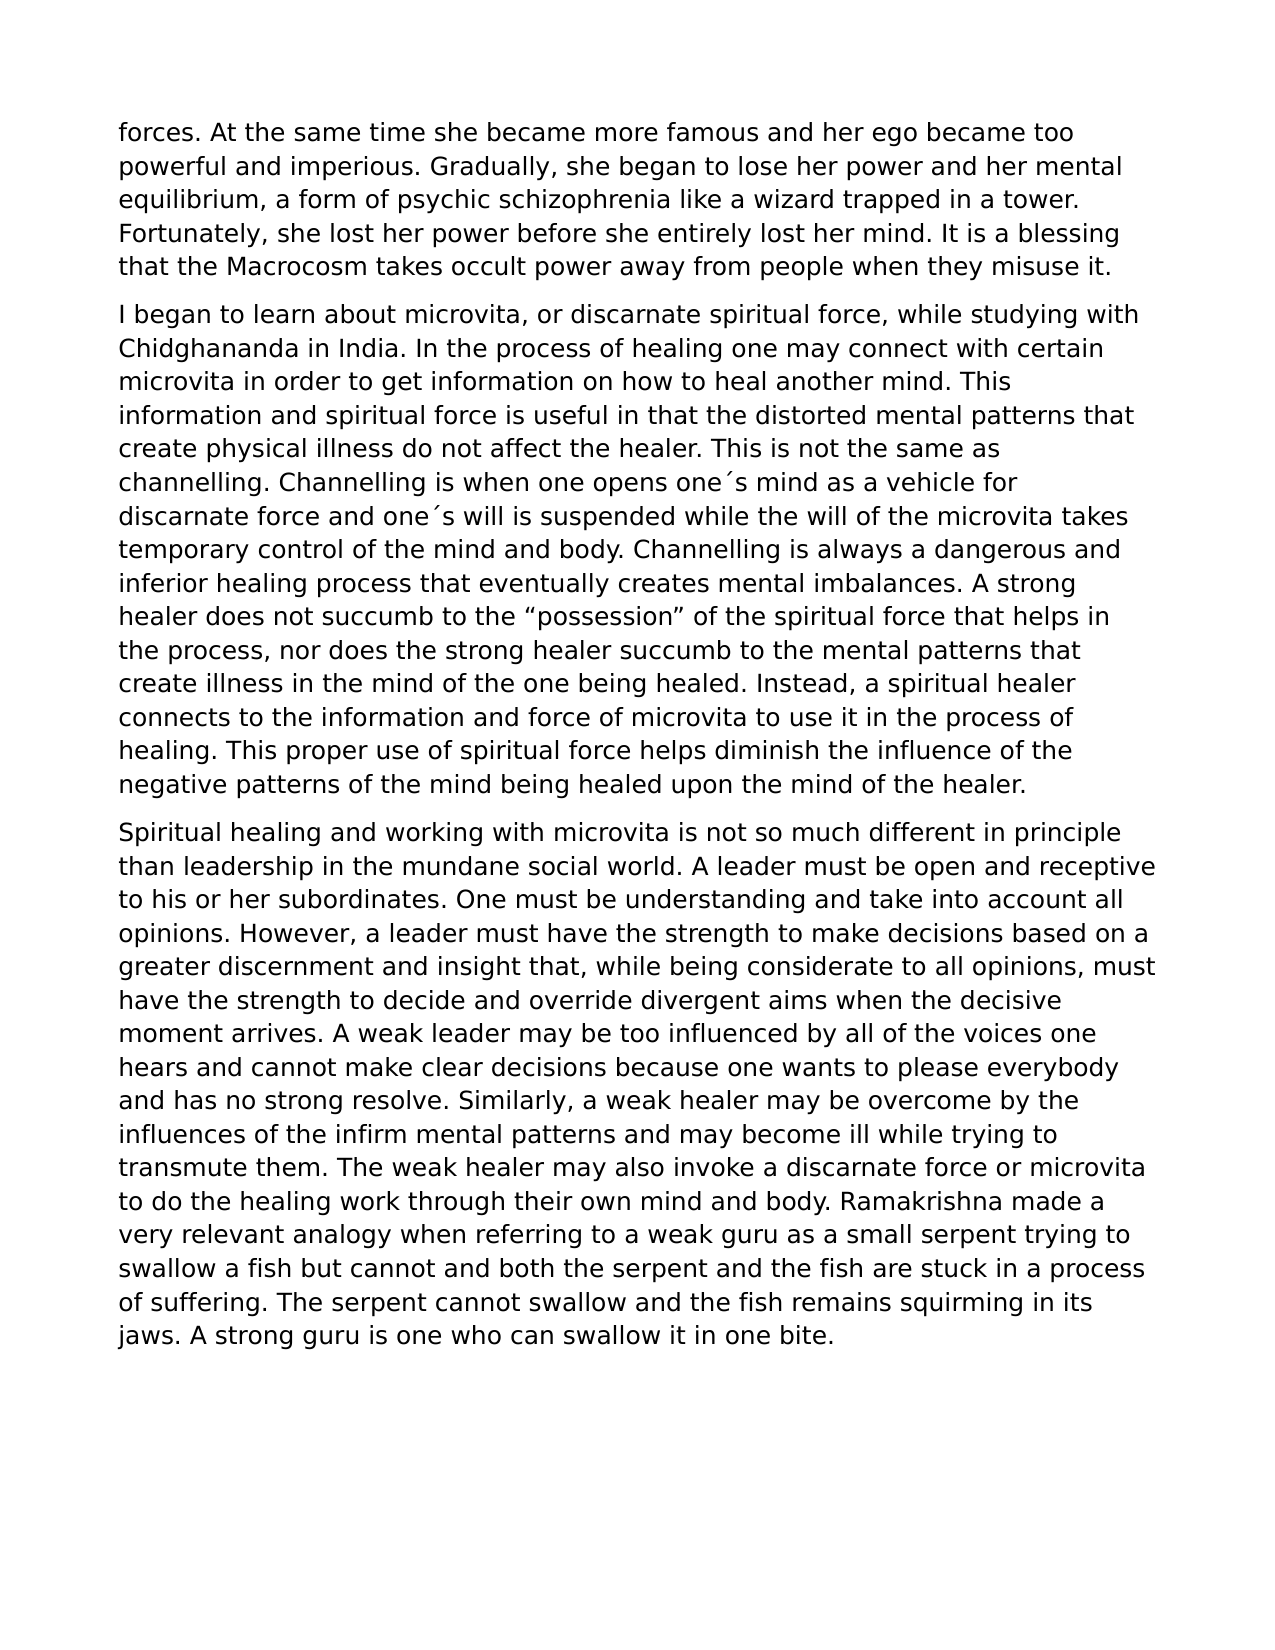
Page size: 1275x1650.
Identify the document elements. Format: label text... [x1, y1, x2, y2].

text forces. At the same time she became more famous and her ego became too powerful and imperious. Gradually, she began to lose her power and her mental equilibrium, a form of psychic schizophrenia like a wizard trapped in a tower. Fortunately, she lost her power before she entirely lost her mind. It is a blessing that the Macrocosm takes occult power away from people when they misuse it. [118, 118, 1157, 281]
text I began to learn about microvita, or discarnate spiritual force, while studying with Chidghananda in India. In the process of healing one may connect with certain microvita in order to get information on how to heal another mind. This information and spiritual force is useful in that the distorted mental patterns that create physical illness do not affect the healer. This is not the same as channelling. Channelling is when one opens one´s mind as a vehicle for discarnate force and one´s will is suspended while the will of the microvita takes temporary control of the mind and body. Channelling is always a dangerous and inferior healing process that eventually creates mental imbalances. A strong healer does not succumb to the “possession” of the spiritual force that helps in the process, nor does the strong healer succumb to the mental patterns that create illness in the mind of the one being healed. Instead, a spiritual healer connects to the information and force of microvita to use it in the process of healing. This proper use of spiritual force helps diminish the influence of the negative patterns of the mind being healed upon the mind of the healer. [118, 300, 1157, 799]
text Spiritual healing and working with microvita is not so much different in principle than leadership in the mundane social world. A leader must be open and receptive to his or her subordinates. One must be understanding and take into account all opinions. However, a leader must have the strength to make decisions based on a greater discernment and insight that, while being considerate to all opinions, must have the strength to decide and override divergent aims when the decisive moment arrives. A weak leader may be too influenced by all of the voices one hears and cannot make clear decisions because one wants to please everybody and has no strong resolve. Similarly, a weak healer may be overcome by the influences of the infirm mental patterns and may become ill while trying to transmute them. The weak healer may also invoke a discarnate force or microvita to do the healing work through their own mind and body. Ramakrishna made a very relevant analogy when referring to a weak guru as a small serpent trying to swallow a fish but cannot and both the serpent and the fish are stuck in a process of suffering. The serpent cannot swallow and the fish remains squirming in its jaws. A strong guru is one who can swallow it in one bite. [118, 818, 1157, 1350]
